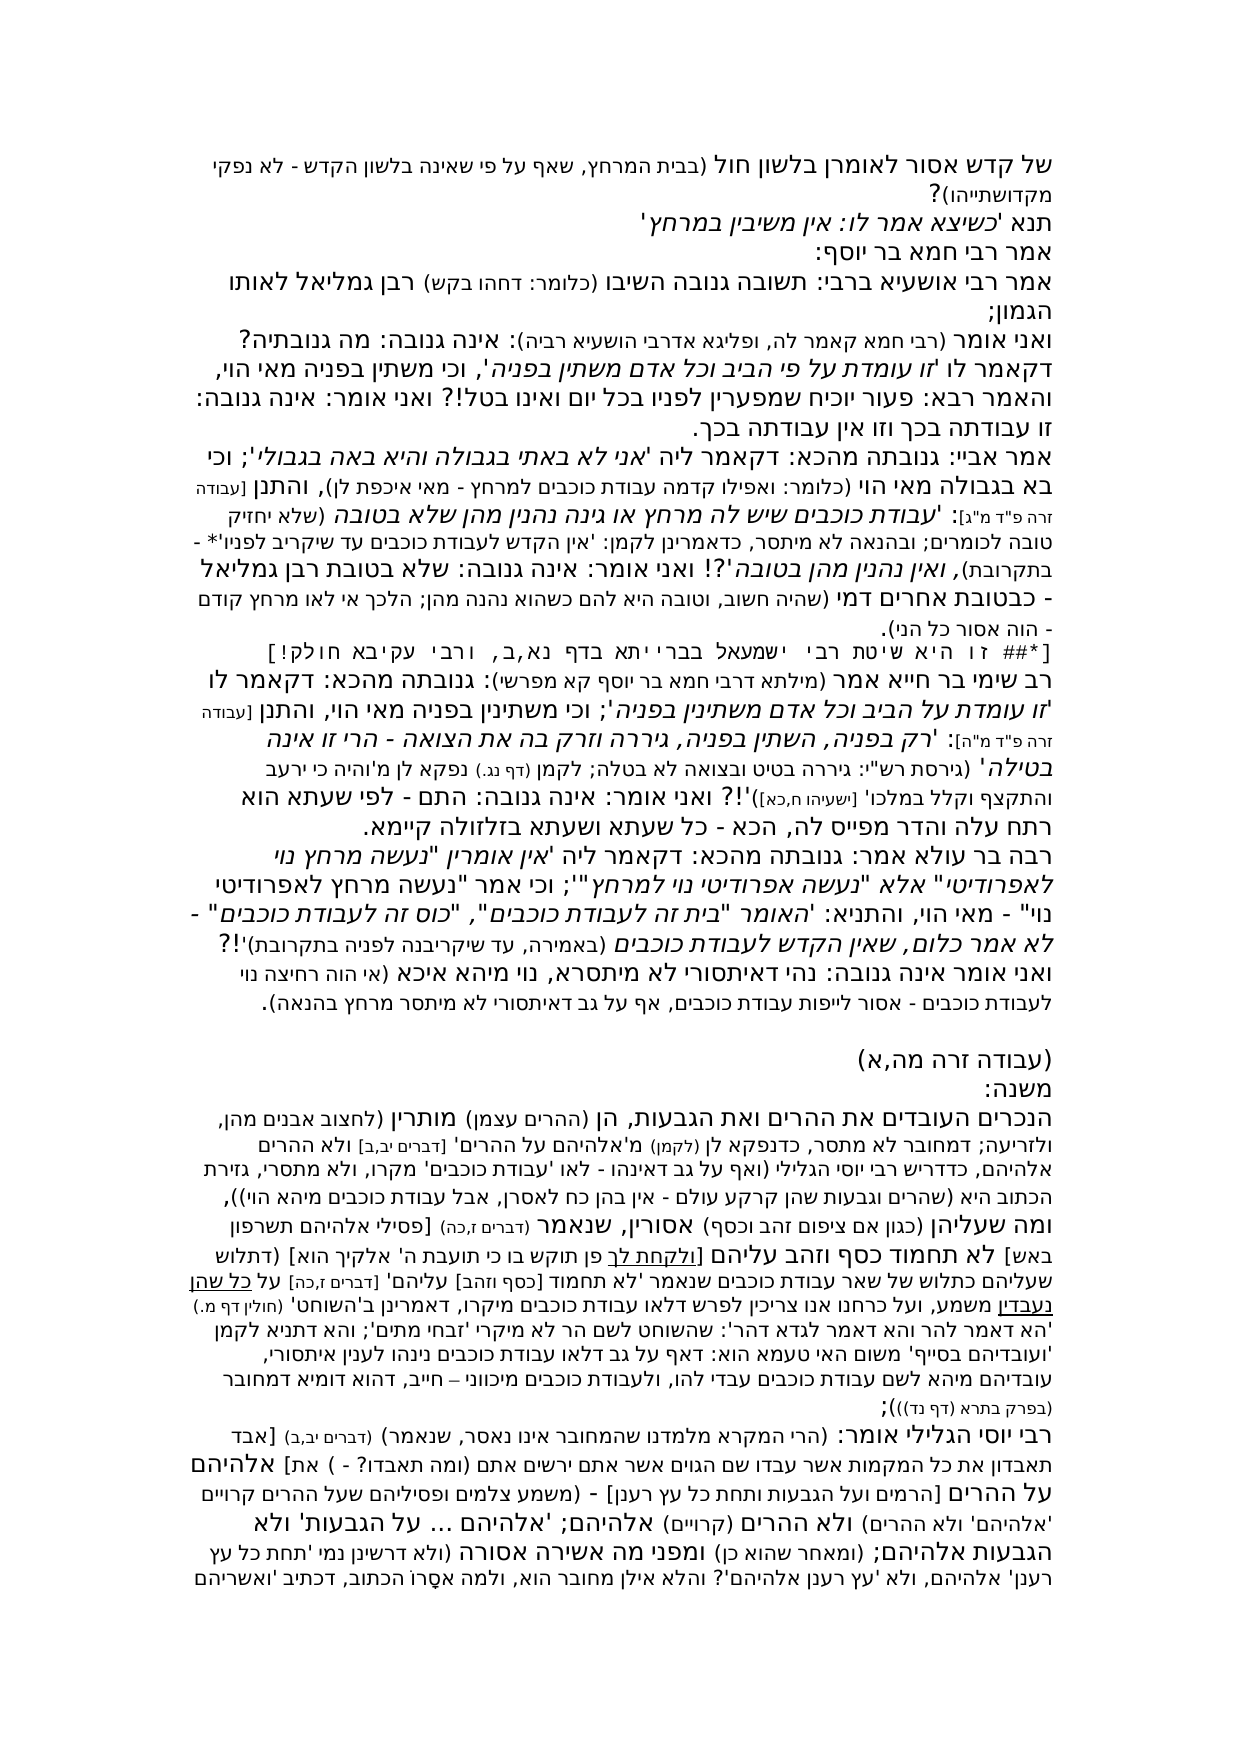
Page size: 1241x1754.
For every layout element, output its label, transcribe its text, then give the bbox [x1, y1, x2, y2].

text רבה בר עולא אמר: גנובתה מהכא: דקאמר ליה 'אין אומרין "נעשה מרחץ נוי לאפרודיטי" אלא "נעשה אפרודיטי נוי למרחץ"'; וכי אמר "נעשה מרחץ לאפרודיטי נוי" - מאי הוי, והתניא: 'האומר "בית זה לעבודת כוכבים", "כוס זה לעבודת כוכבים" - לא אמר כלום, שאין הקדש לעבודת כוכבים (באמירה, עד שיקריבנה לפניה בתקרובת)'!? ואני אומר אינה גנובה: נהי דאיתסורי לא מיתסרא, נוי מיהא איכא (אי הוה רחיצה נוי לעבודת כוכבים - אסור לייפות עבודת כוכבים, אף על גב דאיתסורי לא מיתסר מרחץ בהנאה). [187, 841, 1053, 1016]
text אמר רבי חמא בר יוסף: [187, 238, 1053, 267]
text רבי יוסי הגלילי אומר: (הרי המקרא מלמדנו שהמחובר אינו נאסר, שנאמר) (דברים יב,ב) [אבד תאבדון את כל המקמות אשר עבדו שם הגוים אשר אתם ירשים אתם (ומה תאבדו? - ) את] אלהיהם על ההרים [הרמים ועל הגבעות ותחת כל עץ רענן] - (משמע צלמים ופסיליהם שעל ההרים קרויים 'אלהיהם' ולא ההרים) ולא ההרים (קרויים) אלהיהם; 'אלהיהם ... על הגבעות' ולא הגבעות אלהיהם; (ומאחר שהוא כן) ומפני מה אשירה אסורה (ולא דרשינן נמי 'תחת כל עץ רענן' אלהיהם, ולא 'עץ רענן אלהיהם'? והלא אילן מחובר הוא, ולמה אסָרוֹ הכתוב, דכתיב 'ואשריהם [187, 1420, 1053, 1591]
text אמר רבי אושעיא ברבי: תשובה גנובה השיבו (כלומר: דחהו בקש) רבן גמליאל לאותו הגמון; [187, 267, 1053, 325]
text הנכרים העובדים את ההרים ואת הגבעות, הן (ההרים עצמן) מותרין (לחצוב אבנים מהן, ולזריעה; דמחובר לא מתסר, כדנפקא לן (לקמן) מ'אלהיהם על ההרים' [דברים יב,ב] ולא ההרים אלהיהם, כדדריש רבי יוסי הגלילי (ואף על גב דאינהו - לאו 'עבודת כוכבים' מקרו, ולא מתסרי, גזירת הכתוב היא (שהרים וגבעות שהן קרקע עולם - אין בהן כח לאסרן, אבל עבודת כוכבים מיהא הוי)), ומה שעליהן (כגון אם ציפום זהב וכסף) אסורין, שנאמר (דברים ז,כה) [פסילי אלהיהם תשרפון באש] לא תחמוד כסף וזהב עליהם [ולקחת לך פן תוקש בו כי תועבת ה' אלקיך הוא] (דתלוש שעליהם כתלוש של שאר עבודת כוכבים שנאמר 'לא תחמוד [כסף וזהב] עליהם' [דברים ז,כה] על כל שהן נעבדין משמע, ועל כרחנו אנו צריכין לפרש דלאו עבודת כוכבים מיקרו, דאמרינן ב'השוחט' (חולין דף מ.) 'הא דאמר להר והא דאמר לגדא דהר': שהשוחט לשם הר לא מיקרי 'זבחי מתים'; והא דתניא לקמן 'ועובדיהם בסייף' משום האי טעמא הוא: דאף על גב דלאו עבודת כוכבים נינהו לענין איתסורי, עובדיהם מיהא לשם עבודת כוכבים עבדי להו, ולעבודת כוכבים מיכווני – חייב, דהוא דומיא דמחובר (בפרק בתרא (דף נד))); [187, 1103, 1053, 1420]
text רב שימי בר חייא אמר (מילתא דרבי חמא בר יוסף קא מפרשי): גנובתה מהכא: דקאמר לו 'זו עומדת על הביב וכל אדם משתינין בפניה'; וכי משתינין בפניה מאי הוי, והתנן [עבודה זרה פ"ד מ"ה]: 'רק בפניה, השתין בפניה, גיררה וזרק בה את הצואה - הרי זו אינה בטילה' (גירסת רש"י: גיררה בטיט ובצואה לא בטלה; לקמן (דף נג.) נפקא לן מ'והיה כי ירעב והתקצף וקלל במלכו' [ישעיהו ח,כא])'!? ואני אומר: אינה גנובה: התם - לפי שעתא הוא רתח עלה והדר מפייס לה, הכא - כל שעתא ושעתא בזלזולה קיימא. [187, 666, 1053, 841]
text תנא 'כשיצא אמר לו: אין משיבין במרחץ' [187, 208, 1053, 238]
text של קדש אסור לאומרן בלשון חול (בבית המרחץ, שאף על פי שאינה בלשון הקדש - לא נפקי מקדושתייהו)? [187, 150, 1053, 208]
text [*## זו היא שיטת רבי ישמעאל בברייתא בדף נא,ב, ורבי עקיבא חולק!] [187, 642, 1053, 666]
text ואני אומר (רבי חמא קאמר לה, ופליגא אדרבי הושעיא רביה): אינה גנובה: מה גנובתיה? דקאמר לו 'זו עומדת על פי הביב וכל אדם משתין בפניה', וכי משתין בפניה מאי הוי, והאמר רבא: פעור יוכיח שמפערין לפניו בכל יום ואינו בטל!? ואני אומר: אינה גנובה: זו עבודתה בכך וזו אין עבודתה בכך. [187, 325, 1053, 442]
text אמר אביי: גנובתה מהכא: דקאמר ליה 'אני לא באתי בגבולה והיא באה בגבולי'; וכי בא בגבולה מאי הוי (כלומר: ואפילו קדמה עבודת כוכבים למרחץ - מאי איכפת לן), והתנן [עבודה זרה פ"ד מ"ג]: 'עבודת כוכבים שיש לה מרחץ או גינה נהנין מהן שלא בטובה (שלא יחזיק טובה לכומרים; ובהנאה לא מיתסר, כדאמרינן לקמן: 'אין הקדש לעבודת כוכבים עד שיקריב לפניו'* - בתקרובת), ואין נהנין מהן בטובה'?! ואני אומר: אינה גנובה: שלא בטובת רבן גמליאל - כבטובת אחרים דמי (שהיה חשוב, וטובה היא להם כשהוא נהנה מהן; הלכך אי לאו מרחץ קודם - הוה אסור כל הני). [187, 442, 1053, 642]
text משנה: [187, 1074, 1053, 1103]
text (עבודה זרה מה,א) [187, 1045, 1053, 1074]
